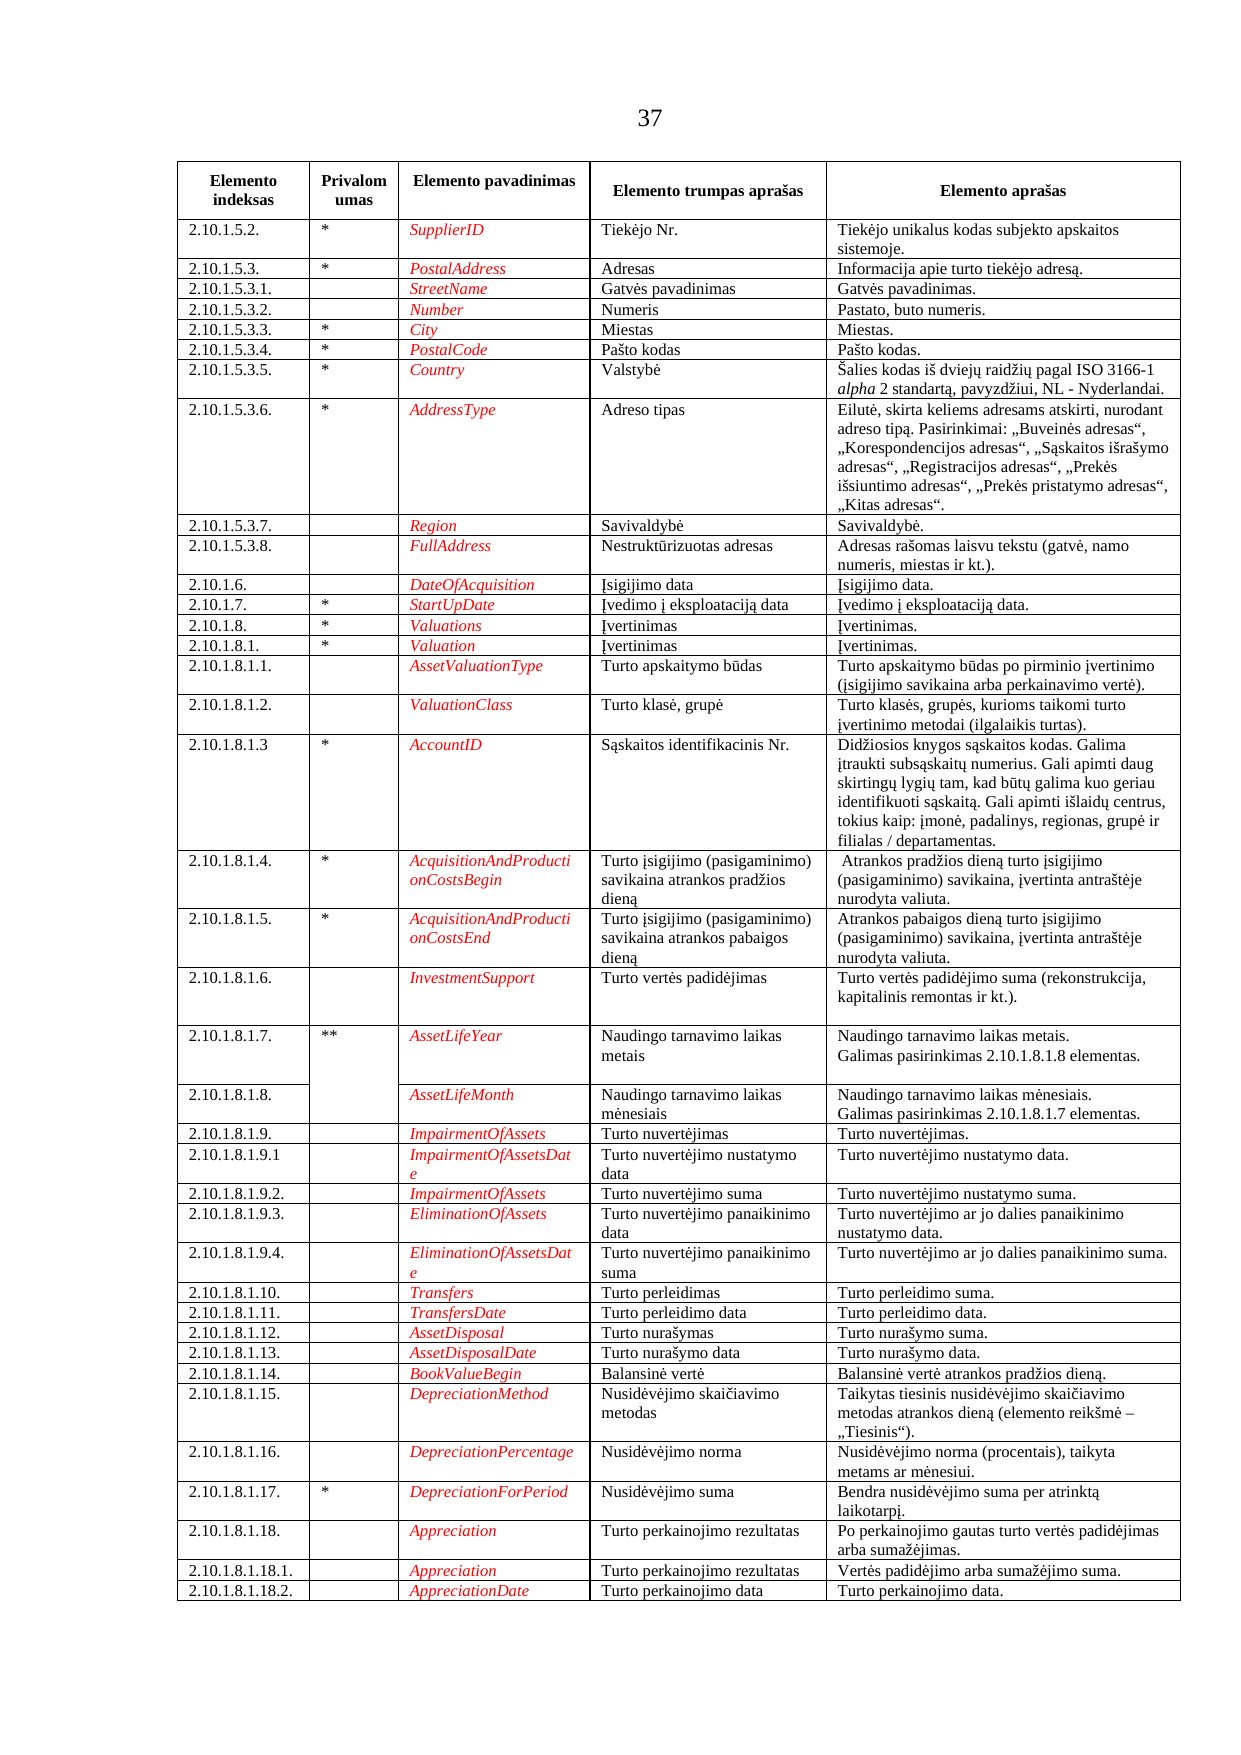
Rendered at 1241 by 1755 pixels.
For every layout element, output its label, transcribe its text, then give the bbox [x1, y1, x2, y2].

table_cell 2.10.1.5.2. [178, 220, 309, 258]
table_cell DepreciationForPeriod [399, 1482, 589, 1520]
table_cell Įsigijimo data. [827, 575, 1180, 594]
table_cell Turto nurašymas [591, 1323, 826, 1342]
table_cell 2.10.1.8.1.15. [178, 1384, 309, 1441]
table_cell 2.10.1.5.3.5. [178, 360, 309, 398]
table_cell Region [399, 515, 589, 534]
table_cell 2.10.1.5.3.7. [178, 515, 309, 534]
table_cell Naudingo tarnavimo laikas metais. Galimas pasirinkimas 2.10.1.8.1.8 elementas. [827, 1026, 1180, 1084]
table_cell AssetLifeYear [399, 1026, 589, 1084]
table_cell * [310, 909, 398, 967]
table_cell Turto nurašymo data [591, 1343, 826, 1362]
table_cell 2.10.1.8.1.6. [178, 968, 309, 1025]
table_header Privalomumas [310, 162, 398, 218]
table_cell Turto nuvertėjimas. [827, 1124, 1180, 1143]
table_cell Balansinė vertė atrankos pradžios dieną. [827, 1364, 1180, 1383]
table_cell Turto perkainojimo data. [827, 1581, 1180, 1600]
table_cell Turto nuvertėjimo suma [591, 1184, 826, 1203]
table_cell Appreciation [399, 1560, 589, 1579]
table_cell 2.10.1.8.1.11. [178, 1303, 309, 1322]
table_cell Tiekėjo Nr. [591, 220, 826, 258]
table_cell 2.10.1.5.3.4. [178, 340, 309, 359]
table_cell [310, 575, 398, 594]
table_cell Informacija apie turto tiekėjo adresą. [827, 259, 1180, 278]
table_cell City [399, 320, 589, 339]
table_cell AssetValuationType [399, 656, 589, 694]
table_cell [310, 1303, 398, 1322]
table_cell Turto perleidimas [591, 1283, 826, 1302]
table_cell * [310, 360, 398, 398]
table_cell 2.10.1.8.1.9.1 [178, 1144, 309, 1183]
table_cell Numeris [591, 299, 826, 318]
table_cell Turto perkainojimo data [591, 1581, 826, 1600]
table_cell AddressType [399, 399, 589, 514]
table_header Elemento pavadinimas [399, 162, 589, 218]
table_cell Miestas [591, 320, 826, 339]
table_cell 2.10.1.8.1.9.3. [178, 1204, 309, 1242]
table_cell * [310, 851, 398, 908]
table_cell [310, 279, 398, 298]
table_cell AssetDisposalDate [399, 1343, 589, 1362]
table_cell 2.10.1.5.3.2. [178, 299, 309, 318]
table_cell 2.10.1.8.1.2. [178, 695, 309, 733]
table_cell Turto perleidimo data. [827, 1303, 1180, 1322]
table_cell ** [310, 1026, 398, 1123]
table_cell [310, 1560, 398, 1579]
table_cell * [310, 636, 398, 655]
table_cell Turto nuvertėjimas [591, 1124, 826, 1143]
table_cell AssetDisposal [399, 1323, 589, 1342]
table_cell Adreso tipas [591, 399, 826, 514]
table_cell Transfers [399, 1283, 589, 1302]
table_cell InvestmentSupport [399, 968, 589, 1025]
table_cell Eilutė, skirta keliems adresams atskirti, nurodant adreso tipą. Pasirinkimai: „Buveinės adresas“, „Korespondencijos adresas“, „Sąskaitos išrašymo adresas“, „Registracijos adresas“, „Prekės išsiuntimo adresas“, „Prekės pristatymo adresas“, „Kitas adresas“. [827, 399, 1180, 514]
table_cell StreetName [399, 279, 589, 298]
table_cell DepreciationMethod [399, 1384, 589, 1441]
table_cell [310, 1521, 398, 1559]
table_cell 2.10.1.8.1.9. [178, 1124, 309, 1143]
table_cell Turto perkainojimo rezultatas [591, 1560, 826, 1579]
table_cell [310, 1144, 398, 1183]
table_cell Turto apskaitymo būdas po pirminio įvertinimo (įsigijimo savikaina arba perkainavimo vertė). [827, 656, 1180, 694]
table_cell Turto nuvertėjimo ar jo dalies panaikinimo suma. [827, 1243, 1180, 1282]
table_cell 2.10.1.8.1.1. [178, 656, 309, 694]
table_cell [310, 1323, 398, 1342]
table_cell Balansinė vertė [591, 1364, 826, 1383]
table_cell Taikytas tiesinis nusidėvėjimo skaičiavimo metodas atrankos dieną (elemento reikšmė –„Tiesinis“). [827, 1384, 1180, 1441]
table_cell Turto nuvertėjimo nustatymo data [591, 1144, 826, 1183]
table_header Elemento aprašas [827, 162, 1180, 218]
table_cell TransfersDate [399, 1303, 589, 1322]
table_cell PostalCode [399, 340, 589, 359]
table_header Elemento indeksas [178, 162, 309, 218]
table_cell Naudingo tarnavimo laikas metais [591, 1026, 826, 1084]
table_cell [310, 1283, 398, 1302]
table_cell 2.10.1.8.1.8. [178, 1085, 309, 1123]
table_cell 2.10.1.8.1. [178, 636, 309, 655]
table_cell 2.10.1.8.1.17. [178, 1482, 309, 1520]
table_cell Atrankos pabaigos dieną turto įsigijimo (pasigaminimo) savikaina, įvertinta antraštėje nurodyta valiuta. [827, 909, 1180, 967]
table_cell 2.10.1.8.1.14. [178, 1364, 309, 1383]
table_cell Naudingo tarnavimo laikas mėnesiais. Galimas pasirinkimas 2.10.1.8.1.7 elementas. [827, 1085, 1180, 1123]
table_cell Turto apskaitymo būdas [591, 656, 826, 694]
table_cell [310, 1204, 398, 1242]
table_cell Nusidėvėjimo norma [591, 1442, 826, 1481]
table_cell Turto nuvertėjimo nustatymo suma. [827, 1184, 1180, 1203]
table_cell 2.10.1.8.1.9.4. [178, 1243, 309, 1282]
table_cell Bendra nusidėvėjimo suma per atrinktą laikotarpį. [827, 1482, 1180, 1520]
table_cell Įvertinimas. [827, 636, 1180, 655]
table_cell Turto nurašymo suma. [827, 1323, 1180, 1342]
table_cell * [310, 340, 398, 359]
table_cell 2.10.1.8.1.3 [178, 735, 309, 849]
table_cell AppreciationDate [399, 1581, 589, 1600]
table_cell * [310, 399, 398, 514]
table_cell [310, 656, 398, 694]
table_cell * [310, 259, 398, 278]
table_cell 2.10.1.8.1.9.2. [178, 1184, 309, 1203]
table_cell AssetLifeMonth [399, 1085, 589, 1123]
table_cell Turto nuvertėjimo panaikinimo suma [591, 1243, 826, 1282]
table_cell 2.10.1.5.3. [178, 259, 309, 278]
table_cell Turto nurašymo data. [827, 1343, 1180, 1362]
table_cell 2.10.1.8.1.18.2. [178, 1581, 309, 1600]
table_cell Turto perleidimo suma. [827, 1283, 1180, 1302]
table_cell PostalAddress [399, 259, 589, 278]
table_cell Pašto kodas [591, 340, 826, 359]
table_cell Turto vertės padidėjimas [591, 968, 826, 1025]
table_cell Miestas. [827, 320, 1180, 339]
table_cell ImpairmentOfAssetsDate [399, 1144, 589, 1183]
table_cell Įvertinimas [591, 615, 826, 634]
table_cell Pašto kodas. [827, 340, 1180, 359]
table_cell Didžiosios knygos sąskaitos kodas. Galima įtraukti subsąskaitų numerius. Gali apimti daug skirtingų lygių tam, kad būtų galima kuo geriau identifikuoti sąskaitą. Gali apimti išlaidų centrus, tokius kaip: įmonė, padalinys, regionas, grupė ir filialas / departamentas. [827, 735, 1180, 849]
table_cell Adresas [591, 259, 826, 278]
table_cell Savivaldybė. [827, 515, 1180, 534]
table_cell Turto įsigijimo (pasigaminimo) savikaina atrankos pabaigos dieną [591, 909, 826, 967]
table_cell Atrankos pradžios dieną turto įsigijimo (pasigaminimo) savikaina, įvertinta antraštėje nurodyta valiuta. [827, 851, 1180, 908]
table_cell Nusidėvėjimo suma [591, 1482, 826, 1520]
table_cell [310, 1581, 398, 1600]
table_cell 2.10.1.5.3.1. [178, 279, 309, 298]
table_cell [310, 1184, 398, 1203]
table_cell Turto klasės, grupės, kurioms taikomi turto įvertinimo metodai (ilgalaikis turtas). [827, 695, 1180, 733]
table_cell Nestruktūrizuotas adresas [591, 536, 826, 574]
table_cell 2.10.1.6. [178, 575, 309, 594]
table_cell DepreciationPercentage [399, 1442, 589, 1481]
table_cell Turto nuvertėjimo ar jo dalies panaikinimo nustatymo data. [827, 1204, 1180, 1242]
table_cell 2.10.1.5.3.3. [178, 320, 309, 339]
table_cell 2.10.1.8.1.7. [178, 1026, 309, 1084]
table_cell Šalies kodas iš dviejų raidžių pagal ISO 3166-1 alpha 2 standartą, pavyzdžiui, NL - Nyderlandai. [827, 360, 1180, 398]
table_cell EliminationOfAssets [399, 1204, 589, 1242]
table_cell Valuations [399, 615, 589, 634]
table_cell 2.10.1.8.1.18.1. [178, 1560, 309, 1579]
table_cell [310, 1343, 398, 1362]
table_cell Nusidėvėjimo norma (procentais), taikyta metams ar mėnesiui. [827, 1442, 1180, 1481]
table_cell Turto nuvertėjimo nustatymo data. [827, 1144, 1180, 1183]
table_cell Sąskaitos identifikacinis Nr. [591, 735, 826, 849]
table_cell [310, 1364, 398, 1383]
table_cell 2.10.1.5.3.8. [178, 536, 309, 574]
table_cell SupplierID [399, 220, 589, 258]
table_cell Įvertinimas. [827, 615, 1180, 634]
table_cell Savivaldybė [591, 515, 826, 534]
table_cell StartUpDate [399, 595, 589, 614]
table_cell [310, 1124, 398, 1143]
table_cell Valuation [399, 636, 589, 655]
table_cell Country [399, 360, 589, 398]
table_cell ValuationClass [399, 695, 589, 733]
table_cell 2.10.1.8.1.12. [178, 1323, 309, 1342]
table_cell Gatvės pavadinimas [591, 279, 826, 298]
table_cell * [310, 320, 398, 339]
table_cell ImpairmentOfAssets [399, 1184, 589, 1203]
table_cell 2.10.1.5.3.6. [178, 399, 309, 514]
table_cell Tiekėjo unikalus kodas subjekto apskaitos sistemoje. [827, 220, 1180, 258]
table_cell Įvertinimas [591, 636, 826, 655]
table_header Elemento trumpas aprašas [591, 162, 826, 218]
table_cell Appreciation [399, 1521, 589, 1559]
table_cell Turto klasė, grupė [591, 695, 826, 733]
table_cell Valstybė [591, 360, 826, 398]
table_cell [310, 299, 398, 318]
table_cell * [310, 220, 398, 258]
table_cell [310, 1243, 398, 1282]
table_cell FullAddress [399, 536, 589, 574]
table_cell * [310, 615, 398, 634]
table_cell Įsigijimo data [591, 575, 826, 594]
table_cell Gatvės pavadinimas. [827, 279, 1180, 298]
table_cell 2.10.1.8.1.16. [178, 1442, 309, 1481]
table_cell Turto įsigijimo (pasigaminimo) savikaina atrankos pradžios dieną [591, 851, 826, 908]
table_cell Turto vertės padidėjimo suma (rekonstrukcija, kapitalinis remontas ir kt.). [827, 968, 1180, 1025]
table_cell Adresas rašomas laisvu tekstu (gatvė, namo numeris, miestas ir kt.). [827, 536, 1180, 574]
table_cell 2.10.1.8.1.13. [178, 1343, 309, 1362]
table_cell Naudingo tarnavimo laikas mėnesiais [591, 1085, 826, 1123]
table_cell Turto perkainojimo rezultatas [591, 1521, 826, 1559]
table_cell [310, 515, 398, 534]
table_cell Nusidėvėjimo skaičiavimo metodas [591, 1384, 826, 1441]
table_cell BookValueBegin [399, 1364, 589, 1383]
table_cell Po perkainojimo gautas turto vertės padidėjimas arba sumažėjimas. [827, 1521, 1180, 1559]
table_cell 2.10.1.8.1.5. [178, 909, 309, 967]
table_cell [310, 968, 398, 1025]
table_cell [310, 695, 398, 733]
table_cell 2.10.1.8.1.10. [178, 1283, 309, 1302]
table_cell AccountID [399, 735, 589, 849]
table_cell Įvedimo į eksploataciją data. [827, 595, 1180, 614]
table_cell Vertės padidėjimo arba sumažėjimo suma. [827, 1560, 1180, 1579]
table_cell Įvedimo į eksploataciją data [591, 595, 826, 614]
table_cell ImpairmentOfAssets [399, 1124, 589, 1143]
table_cell [310, 1442, 398, 1481]
table_cell Number [399, 299, 589, 318]
table_cell [310, 1384, 398, 1441]
table_cell AcquisitionAndProductionCostsEnd [399, 909, 589, 967]
table_cell AcquisitionAndProductionCostsBegin [399, 851, 589, 908]
table_cell EliminationOfAssetsDate [399, 1243, 589, 1282]
table_cell 2.10.1.8.1.18. [178, 1521, 309, 1559]
table_cell DateOfAcquisition [399, 575, 589, 594]
table_cell * [310, 735, 398, 849]
table_cell 2.10.1.8.1.4. [178, 851, 309, 908]
table_cell Turto nuvertėjimo panaikinimo data [591, 1204, 826, 1242]
table_cell * [310, 1482, 398, 1520]
table_cell [310, 536, 398, 574]
table_cell 2.10.1.7. [178, 595, 309, 614]
table_cell 2.10.1.8. [178, 615, 309, 634]
table_cell Pastato, buto numeris. [827, 299, 1180, 318]
table_cell Turto perleidimo data [591, 1303, 826, 1322]
table_cell * [310, 595, 398, 614]
